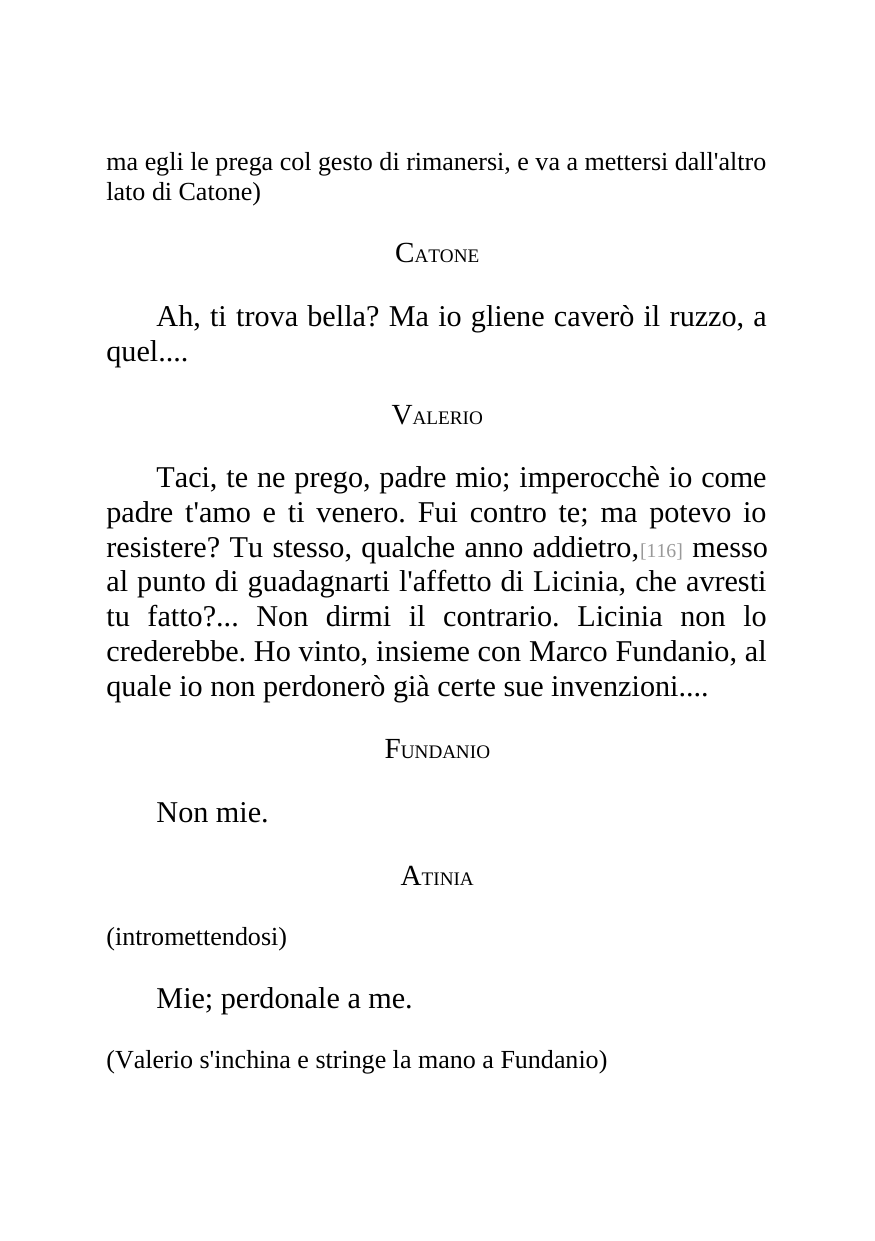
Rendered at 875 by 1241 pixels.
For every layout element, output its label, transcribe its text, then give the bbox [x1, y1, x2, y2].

text Valerio [156, 397, 718, 430]
text Atinia [156, 858, 718, 892]
text Taci, te ne prego, padre mio; imperocchè io come padre t'amo e ti venero. Fui contro te; ma potevo io resistere? Tu stesso, qualche anno addietro,[116] messo al punto di guadagnarti l'affetto di Licinia, che avresti tu fatto?... Non dirmi il contrario. Licinia non lo crederebbe. Ho vinto, insieme con Marco Fundanio, al quale io non perdonerò già certe sue invenzioni.... [106, 459, 768, 702]
text (Valerio s'inchina e stringe la mano a Fundanio) [106, 1044, 768, 1074]
text Ah, ti trova bella? Ma io gliene caverò il ruzzo, a quel.... [106, 298, 768, 368]
text Non mie. [106, 794, 768, 829]
text Fundanio [156, 732, 718, 765]
text (intromettendosi) [106, 921, 768, 951]
text ma egli le prega col gesto di rimanersi, e va a mettersi dall'altro lato di Catone) [105, 146, 768, 206]
text Mie; perdonale a me. [106, 980, 768, 1015]
text Catone [156, 236, 718, 269]
